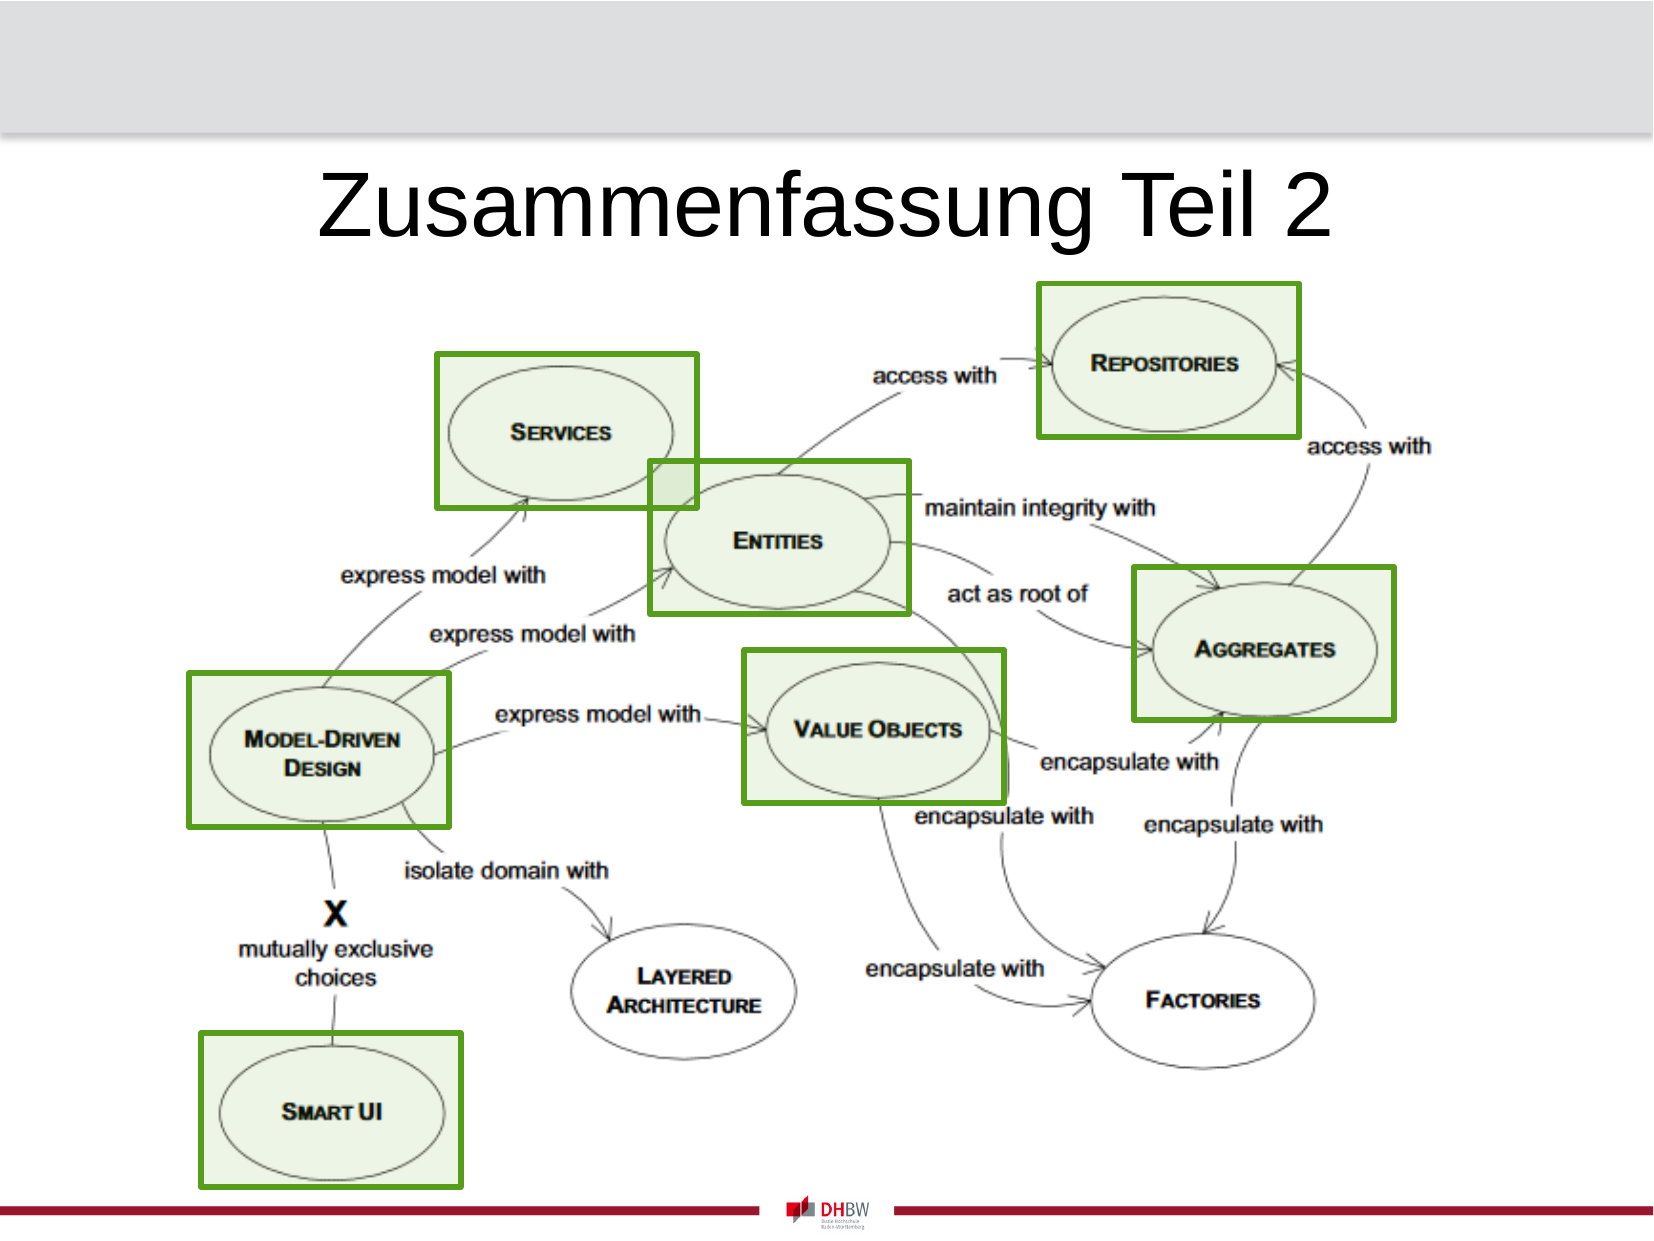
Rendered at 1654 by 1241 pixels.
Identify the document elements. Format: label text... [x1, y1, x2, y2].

text_box [1039, 283, 1300, 437]
title Zusammenfassung Teil 2 [82, 147, 1571, 257]
text_box [188, 673, 449, 827]
text_box [437, 354, 910, 615]
text_box [200, 1033, 461, 1187]
text_box [1133, 566, 1394, 721]
text_box [744, 649, 1004, 804]
picture [0, 1, 1654, 1237]
